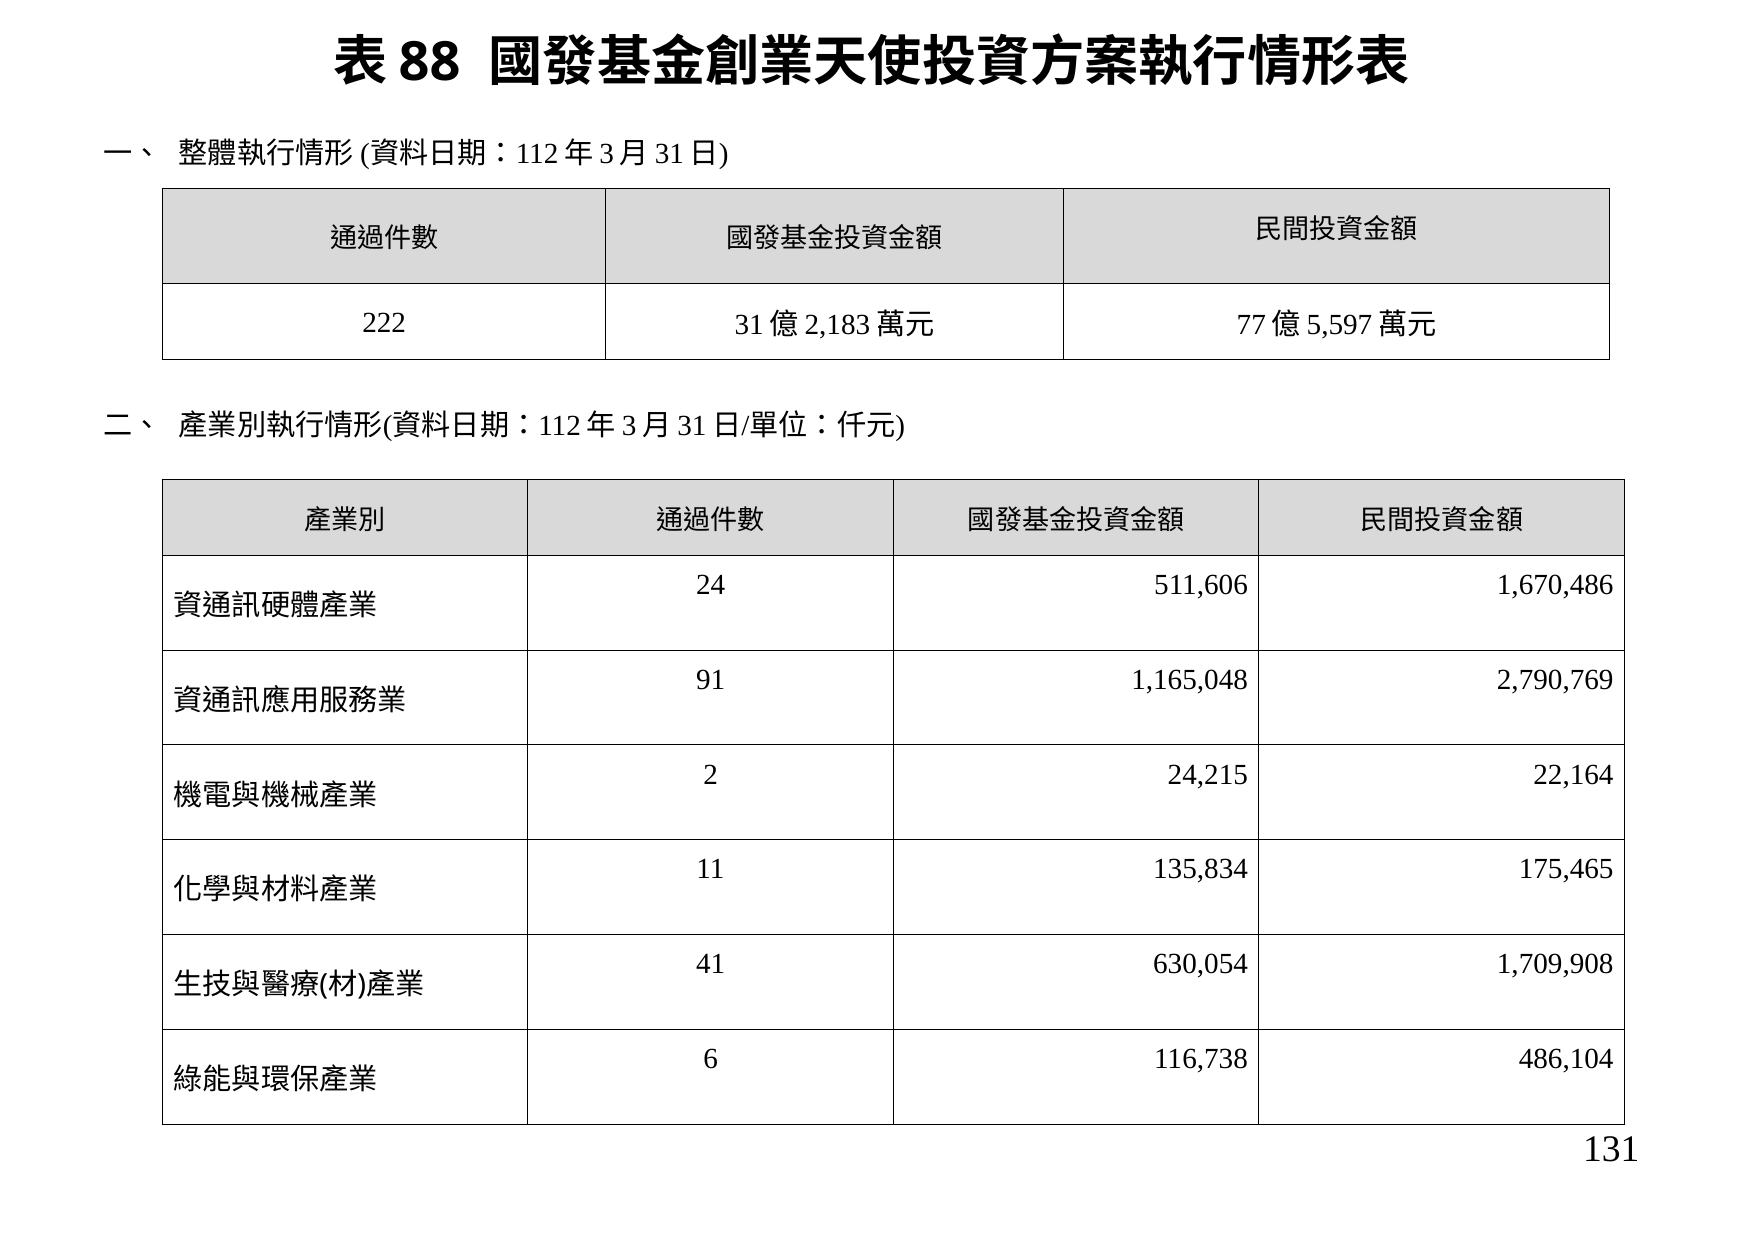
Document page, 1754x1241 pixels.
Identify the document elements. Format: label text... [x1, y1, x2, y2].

table_cell 486,104 [1259, 1030, 1624, 1123]
table_cell 2,790,769 [1259, 651, 1624, 744]
table_cell 生技與醫療(材)產業 [163, 935, 527, 1029]
table_cell 175,465 [1259, 840, 1624, 934]
table_cell 1,165,048 [894, 651, 1258, 744]
table_cell 24 [528, 556, 893, 649]
table_header 民間投資金額 [1259, 480, 1624, 555]
list 產業別執行情形(資料日期：112年3月31日/單位：仟元) [103, 385, 1639, 460]
table_cell 綠能與環保產業 [163, 1030, 527, 1123]
table_header 通過件數 [163, 189, 605, 283]
table_cell 77億5,597萬元 [1064, 284, 1609, 359]
text 表88 國發基金創業天使投資方案執行情形表 [103, 1, 1639, 113]
table_cell 22,164 [1259, 745, 1624, 839]
table_header 民間投資金額 [1064, 189, 1609, 283]
table_cell 222 [163, 284, 605, 359]
table_cell 1,709,908 [1259, 935, 1624, 1029]
table_cell 135,834 [894, 840, 1258, 934]
table_cell 41 [528, 935, 893, 1029]
table_cell 資通訊應用服務業 [163, 651, 527, 744]
table_cell 91 [528, 651, 893, 744]
list 整體執行情形 (資料日期：112年3月31日) [103, 113, 1639, 188]
table_cell 11 [528, 840, 893, 934]
table_cell 116,738 [894, 1030, 1258, 1123]
table_cell 1,670,486 [1259, 556, 1624, 649]
table_cell 2 [528, 745, 893, 839]
table_cell 630,054 [894, 935, 1258, 1029]
table_cell 24,215 [894, 745, 1258, 839]
table_header 產業別 [163, 480, 527, 555]
table_cell 6 [528, 1030, 893, 1123]
table_header 國發基金投資金額 [894, 480, 1258, 555]
table_cell 511,606 [894, 556, 1258, 649]
table_cell 31億2,183萬元 [606, 284, 1063, 359]
table_header 國發基金投資金額 [606, 189, 1063, 283]
table_cell 機電與機械產業 [163, 745, 527, 839]
table_cell 化學與材料產業 [163, 840, 527, 934]
table_header 通過件數 [528, 480, 893, 555]
table_cell 資通訊硬體產業 [163, 556, 527, 649]
